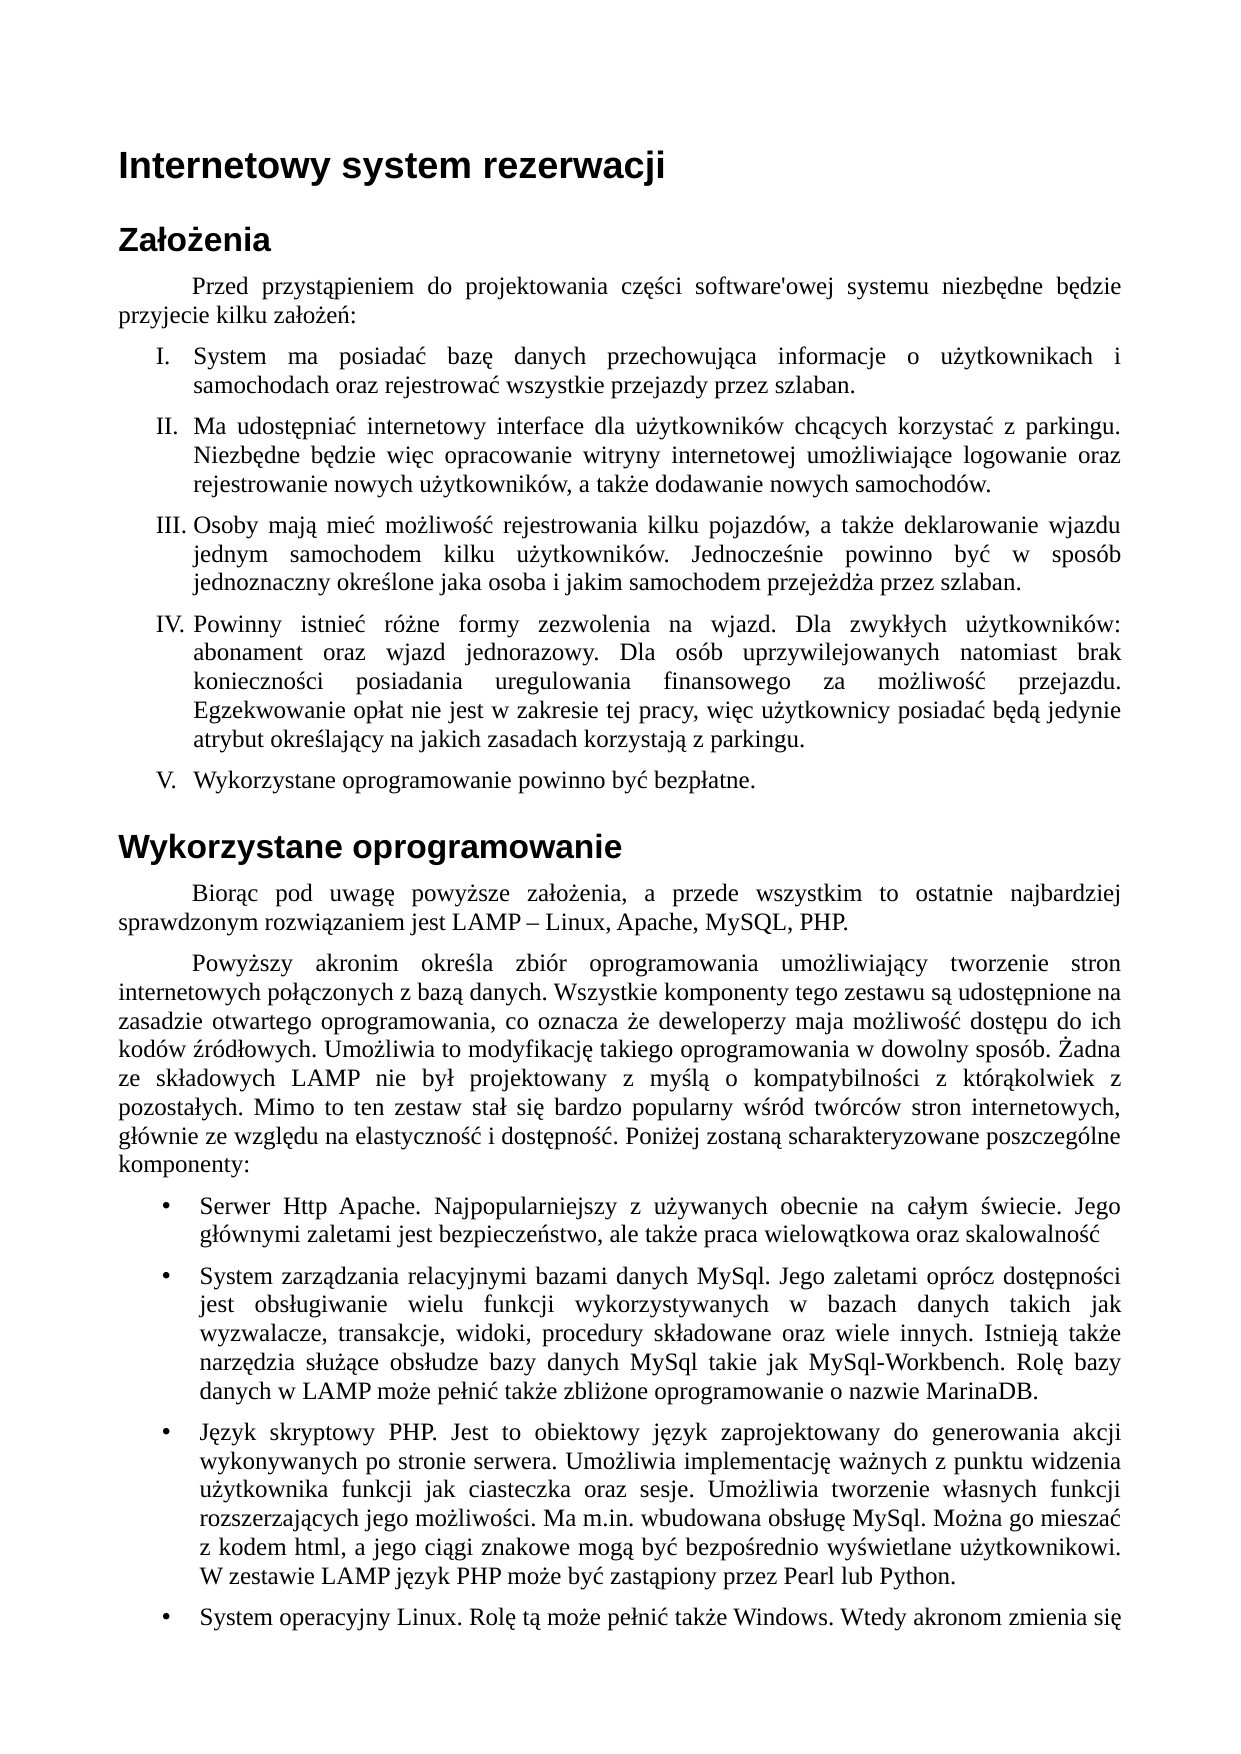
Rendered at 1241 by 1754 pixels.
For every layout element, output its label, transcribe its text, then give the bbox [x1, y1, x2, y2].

text Powyższy akronim określa zbiór oprogramowania umożliwiający tworzenie stron internetowych połączonych z bazą danych. Wszystkie komponenty tego zestawu są udostępnione na zasadzie otwartego oprogramowania, co oznacza że deweloperzy maja możliwość dostępu do ich kodów źródłowych. Umożliwia to modyfikację takiego oprogramowania w dowolny sposób. Żadna ze składowych LAMP nie był projektowany z myślą o kompatybilności z którąkolwiek z pozostałych. Mimo to ten zestaw stał się bardzo popularny wśród twórców stron internetowych, głównie ze względu na elastyczność i dostępność. Poniżej zostaną scharakteryzowane poszczególne komponenty: [118, 948, 1122, 1178]
list Język skryptowy PHP. Jest to obiektowy język zaprojektowany do generowania akcji wykonywanych po stronie serwera. Umożliwia implementację ważnych z punktu widzenia użytkownika funkcji jak ciasteczka oraz sesje. Umożliwia tworzenie własnych funkcji rozszerzających jego możliwości. Ma m.in. wbudowana obsługę MySql. Można go mieszać z kodem html, a jego ciągi znakowe mogą być bezpośrednio wyświetlane użytkownikowi. W zestawie LAMP język PHP może być zastąpiony przez Pearl lub Python. [162, 1417, 1122, 1589]
list Ma udostępniać internetowy interface dla użytkowników chcących korzystać z parkingu. Niezbędne będzie więc opracowanie witryny internetowej umożliwiające logowanie oraz rejestrowanie nowych użytkowników, a także dodawanie nowych samochodów. [156, 411, 1122, 497]
text Przed przystąpieniem do projektowania części software'owej systemu niezbędne będzie przyjecie kilku założeń: [118, 271, 1122, 329]
list Serwer Http Apache. Najpopularniejszy z używanych obecnie na całym świecie. Jego głównymi zaletami jest bezpieczeństwo, ale także praca wielowątkowa oraz skalowalność [162, 1191, 1122, 1248]
list Powinny istnieć różne formy zezwolenia na wjazd. Dla zwykłych użytkowników: abonament oraz wjazd jednorazowy. Dla osób uprzywilejowanych natomiast brak konieczności posiadania uregulowania finansowego za możliwość przejazdu. Egzekwowanie opłat nie jest w zakresie tej pracy, więc użytkownicy posiadać będą jedynie atrybut określający na jakich zasadach korzystają z parkingu. [156, 609, 1122, 752]
subtitle Internetowy system rezerwacji [118, 143, 1122, 187]
list Wykorzystane oprogramowanie powinno być bezpłatne. [156, 765, 1122, 794]
list Osoby mają mieć możliwość rejestrowania kilku pojazdów, a także deklarowanie wjazdu jednym samochodem kilku użytkowników. Jednocześnie powinno być w sposób jednoznaczny określone jaka osoba i jakim samochodem przejeżdża przez szlaban. [156, 510, 1122, 596]
list System ma posiadać bazę danych przechowująca informacje o użytkownikach i samochodach oraz rejestrować wszystkie przejazdy przez szlaban. [156, 341, 1122, 399]
list System zarządzania relacyjnymi bazami danych MySql. Jego zaletami oprócz dostępności jest obsługiwanie wielu funkcji wykorzystywanych w bazach danych takich jak wyzwalacze, transakcje, widoki, procedury składowane oraz wiele innych. Istnieją także narzędzia służące obsłudze bazy danych MySql takie jak MySql-Workbench. Rolę bazy danych w LAMP może pełnić także zbliżone oprogramowanie o nazwie MarinaDB. [162, 1261, 1122, 1404]
subtitle Wykorzystane oprogramowanie [118, 827, 1122, 866]
subtitle Założenia [118, 220, 1122, 259]
text Biorąc pod uwagę powyższe założenia, a przede wszystkim to ostatnie najbardziej sprawdzonym rozwiązaniem jest LAMP – Linux, Apache, MySQL, PHP. [118, 878, 1122, 936]
list System operacyjny Linux. Rolę tą może pełnić także Windows. Wtedy akronom zmienia się [162, 1602, 1122, 1631]
